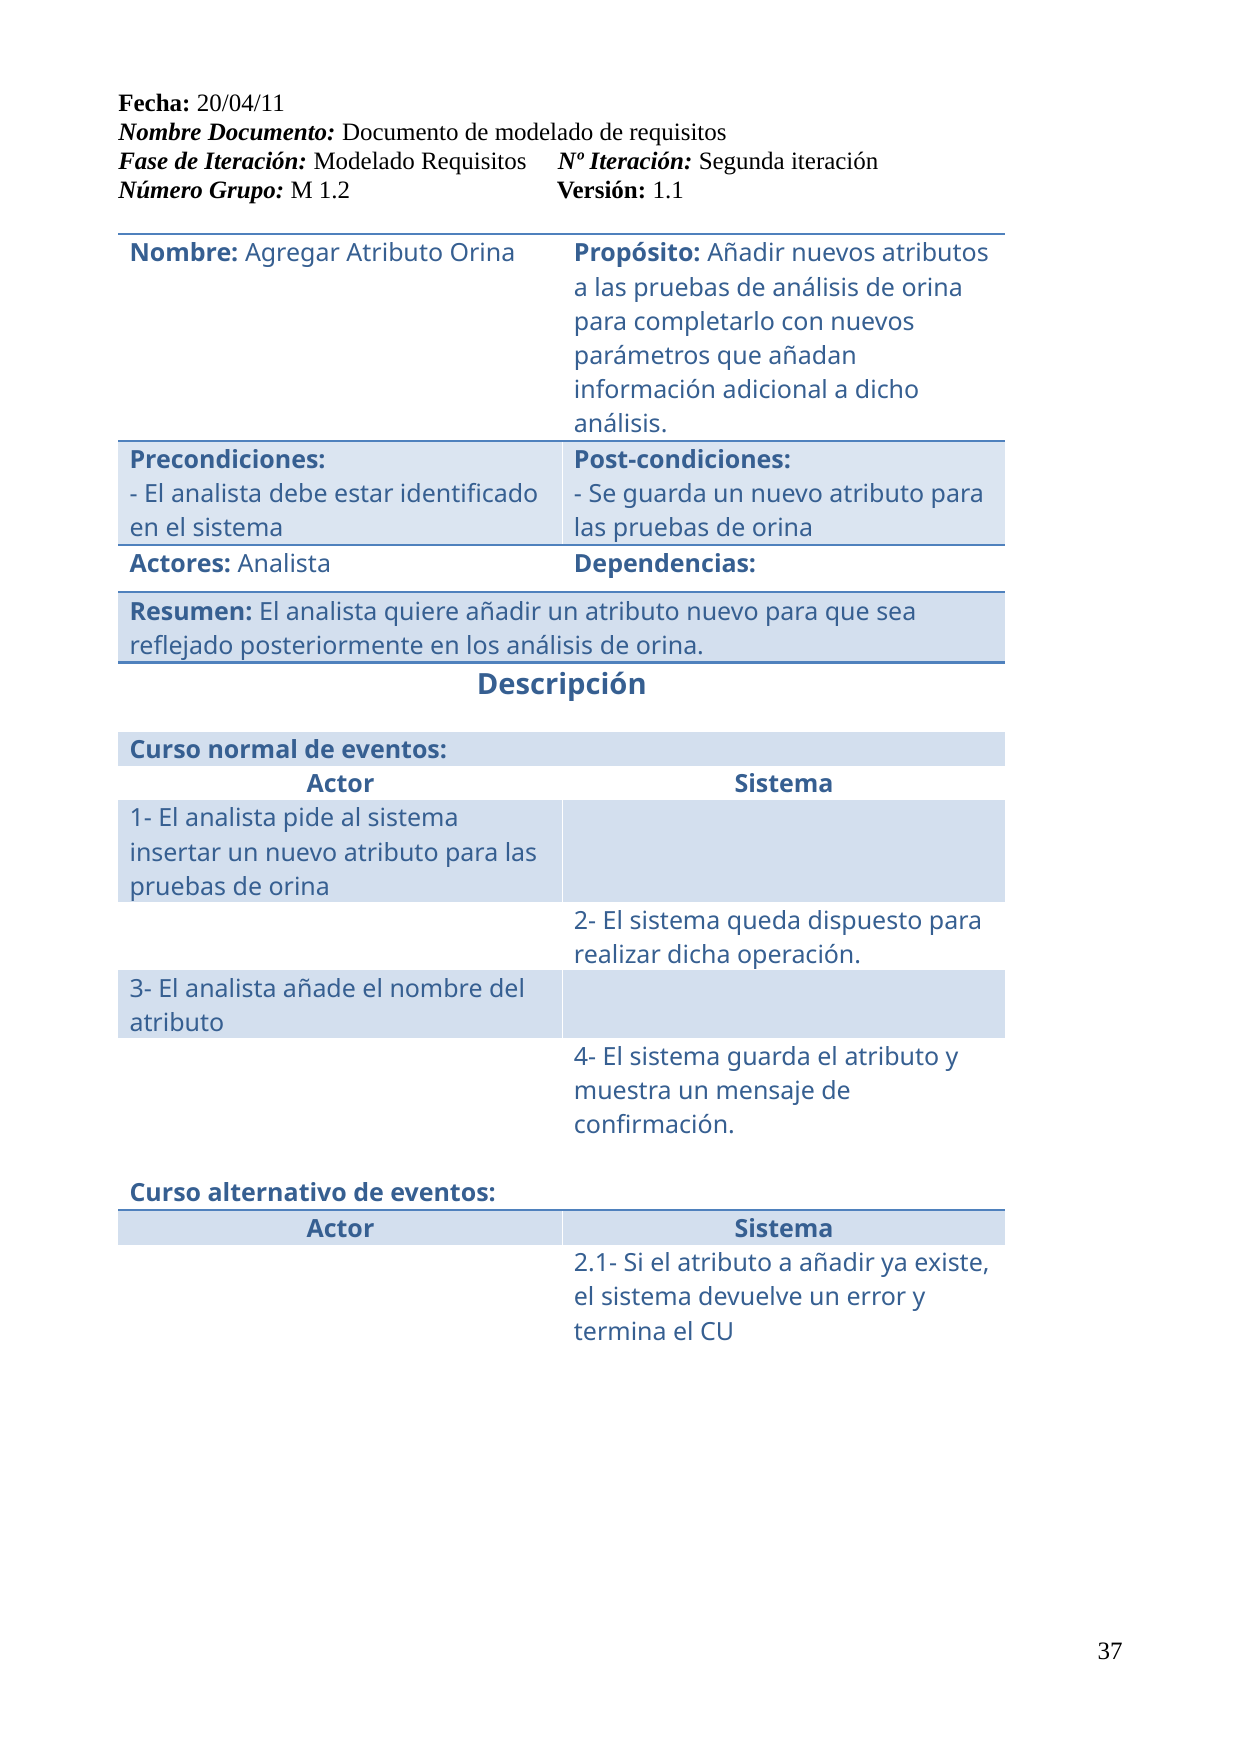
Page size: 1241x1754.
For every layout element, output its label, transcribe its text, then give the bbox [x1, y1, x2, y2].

table_cell [563, 800, 1005, 902]
table_cell 2- El sistema queda dispuesto para realizar dicha operación. [563, 902, 1005, 970]
table_cell Descripción [118, 664, 1005, 703]
table_cell Actores: Analista [118, 546, 562, 591]
table_cell Actor [118, 766, 562, 800]
table_cell Dependencias: [563, 546, 1005, 591]
table_cell [118, 902, 562, 970]
table_cell 2.1- Si el atributo a añadir ya existe, el sistema devuelve un error y termina el CU [563, 1245, 1005, 1381]
table_cell 3- El analista añade el nombre del atributo [118, 970, 562, 1038]
table_cell Sistema [563, 1211, 1005, 1245]
table_cell Sistema [563, 766, 1005, 800]
table_cell 1- El analista pide al sistema insertar un nuevo atributo para las pruebas de orina [118, 800, 562, 902]
table_cell [118, 1039, 562, 1141]
table_cell 4- El sistema guarda el atributo y muestra un mensaje de confirmación. [563, 1039, 1005, 1141]
table_cell Post-condiciones: - Se guarda un nuevo atributo para las pruebas de orina [563, 442, 1005, 544]
table_header Propósito: Añadir nuevos atributos a las pruebas de análisis de orina para completarlo con nuevos parámetros que añadan información adicional a dicho análisis. [563, 235, 1005, 439]
table_header Curso normal de eventos: [118, 732, 1005, 766]
table_cell Actor [118, 1211, 562, 1245]
table_cell [563, 970, 1005, 1038]
table_header Nombre: Agregar Atributo Orina [118, 235, 562, 439]
table_cell Resumen: El analista quiere añadir un atributo nuevo para que sea reflejado posteriormente en los análisis de orina. [118, 593, 1005, 661]
table_cell [118, 1245, 562, 1381]
table_cell Precondiciones: - El analista debe estar identificado en el sistema [118, 442, 562, 544]
table_cell Curso alternativo de eventos: [118, 1141, 1005, 1209]
